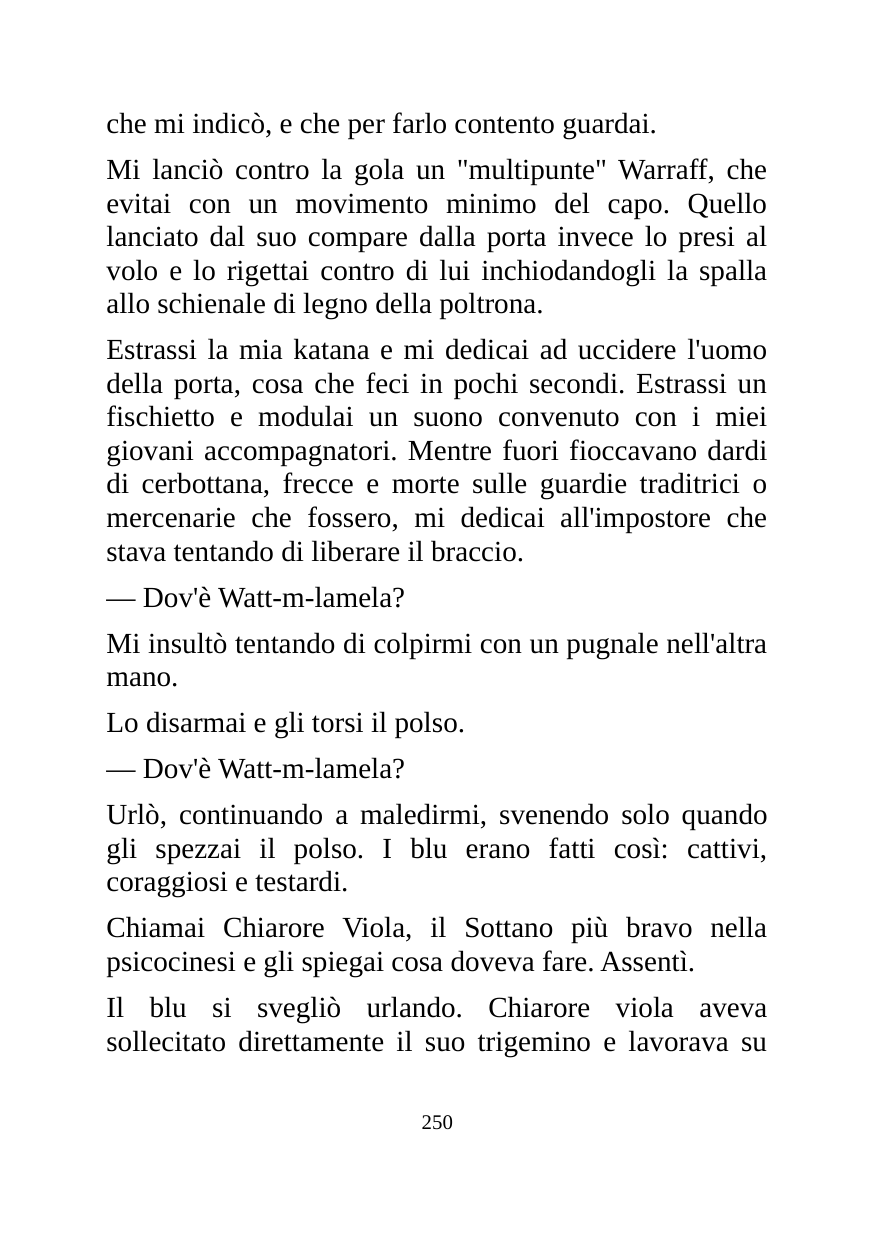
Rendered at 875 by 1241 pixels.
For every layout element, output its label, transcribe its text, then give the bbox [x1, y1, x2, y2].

text Mi lanciò contro la gola un "multipunte" Warraff, che evitai con un movimento minimo del capo. Quello lanciato dal suo compare dalla porta invece lo presi al volo e lo rigettai contro di lui inchiodandogli la spalla allo schienale di legno della poltrona. [106, 152, 768, 320]
text — Dov'è Watt-m-lamela? [106, 751, 768, 785]
text Chiamai Chiarore Viola, il Sottano più bravo nella psicocinesi e gli spiegai cosa doveva fare. Assentì. [106, 911, 768, 978]
text Urlò, continuando a maledirmi, svenendo solo quando gli spezzai il polso. I blu erano fatti così: cattivi, coraggiosi e testardi. [106, 797, 768, 898]
text che mi indicò, e che per farlo contento guardai. [106, 106, 768, 140]
text Il blu si svegliò urlando. Chiarore viola aveva sollecitato direttamente il suo trigemino e lavorava su [106, 990, 768, 1057]
text — Dov'è Watt-m-lamela? [106, 580, 768, 613]
text Estrassi la mia katana e mi dedicai ad uccidere l'uomo della porta, cosa che feci in pochi secondi. Estrassi un fischietto e modulai un suono convenuto con i miei giovani accompagnatori. Mentre fuori fioccavano dardi di cerbottana, frecce e morte sulle guardie traditrici o mercenarie che fossero, mi dedicai all'impostore che stava tentando di liberare il braccio. [106, 332, 768, 567]
text Lo disarmai e gli torsi il polso. [106, 705, 768, 739]
text Mi insultò tentando di colpirmi con un pugnale nell'altra mano. [106, 626, 768, 693]
